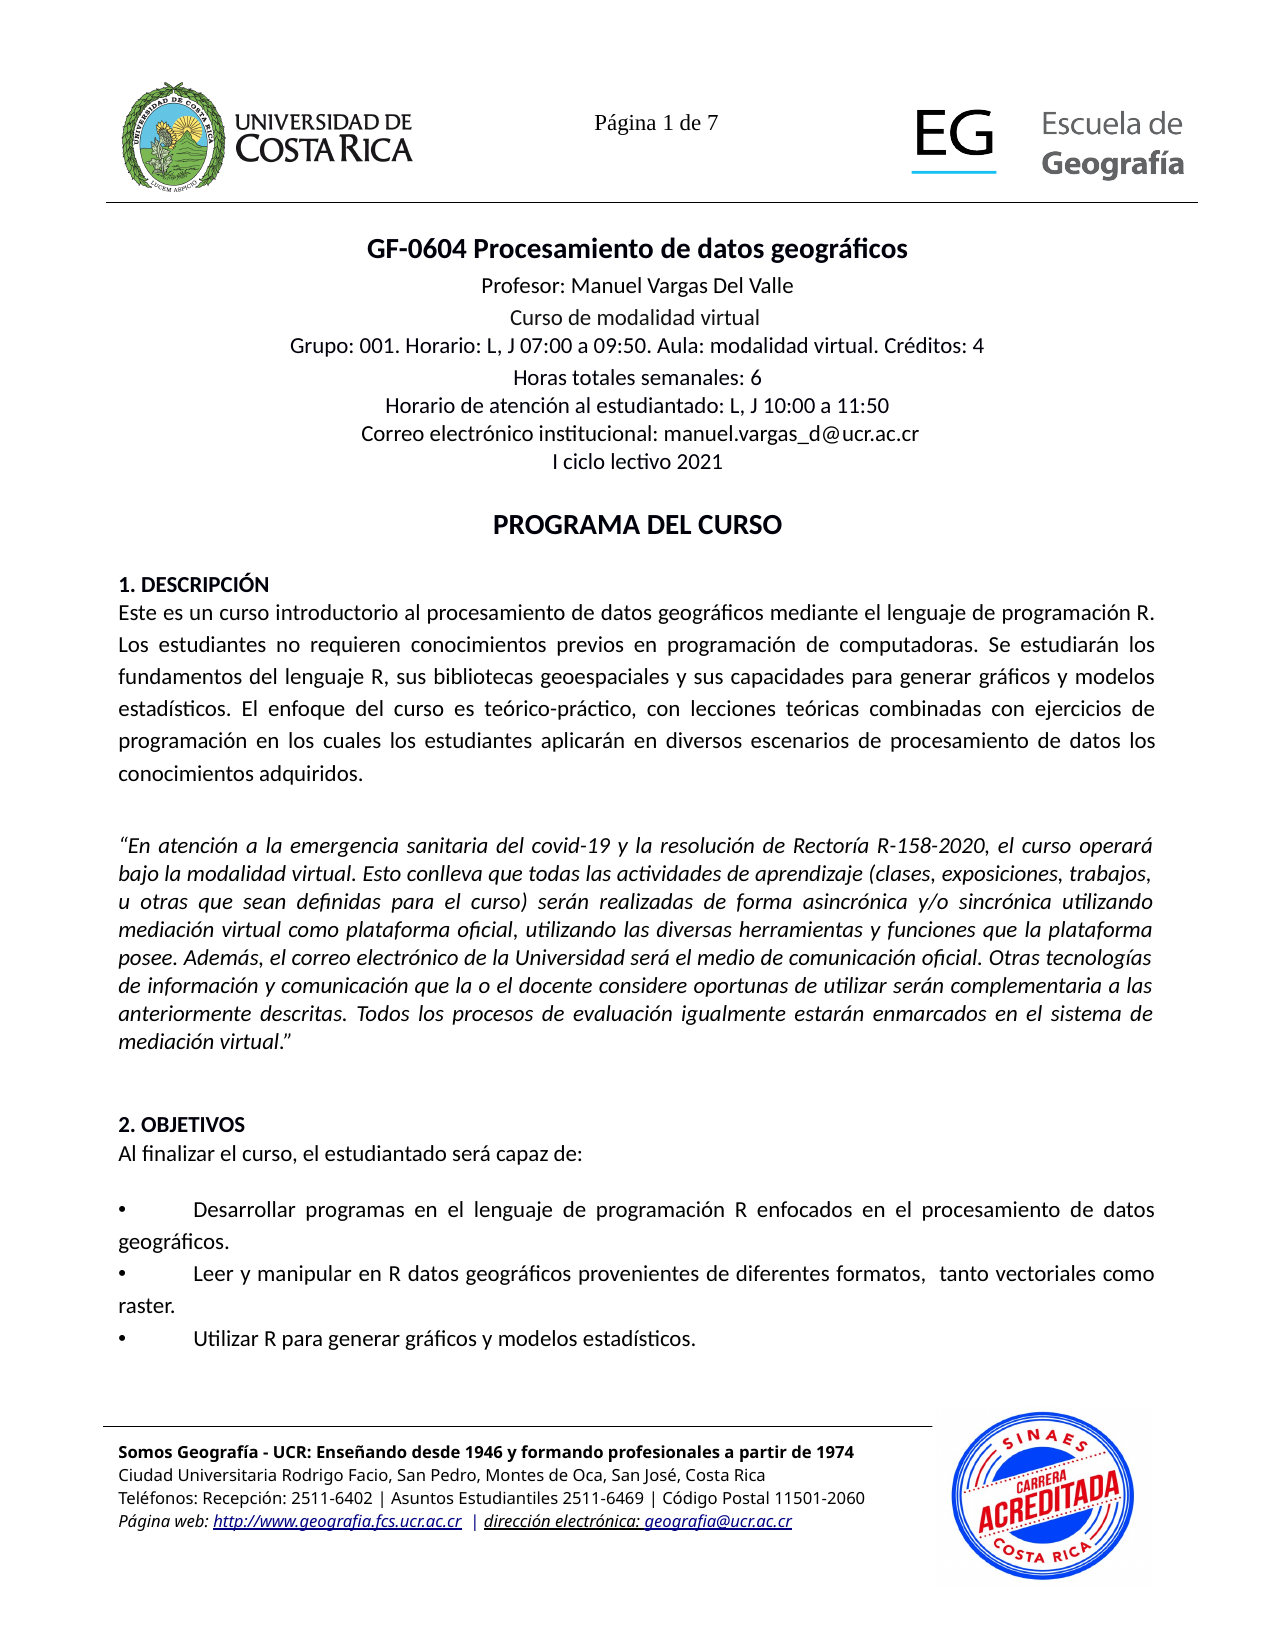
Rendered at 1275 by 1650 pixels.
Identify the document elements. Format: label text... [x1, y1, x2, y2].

text Este es un curso introductorio al procesamiento de datos geográficos mediante el lenguaje de programación R. Los estudiantes no requieren conocimientos previos en programación de computadoras. Se estudiarán los fundamentos del lenguaje R, sus bibliotecas geoespaciales y sus capacidades para generar gráficos y modelos estadísticos. El enfoque del curso es teórico-práctico, con lecciones teóricas combinadas con ejercicios de programación en los cuales los estudiantes aplicarán en diversos escenarios de procesamiento de datos los conocimientos adquiridos. [118, 598, 1157, 787]
text 2. OBJETIVOS [118, 1108, 1157, 1139]
text Grupo: 001. Horario: L, J 07:00 a 09:50. Aula: modalidad virtual. Créditos: 4 [118, 331, 1157, 359]
text I ciclo lectivo 2021 [118, 447, 1157, 476]
text Al finalizar el curso, el estudiantado será capaz de: [118, 1139, 1157, 1167]
picture [932, 1406, 1156, 1587]
list Leer y manipular en R datos geográficos provenientes de diferentes formatos, tanto vectoriales como raster. [118, 1259, 1157, 1320]
text 1. DESCRIPCIÓN [118, 570, 1157, 598]
picture [118, 76, 417, 197]
text Correo electrónico institucional: manuel.vargas_d@ucr.ac.cr [118, 419, 1157, 447]
text Profesor: Manuel Vargas Del Valle [118, 271, 1157, 299]
text Horas totales semanales: 6 [118, 363, 1157, 391]
text GF-0604 Procesamiento de datos geográficos [118, 230, 1157, 266]
text Horario de atención al estudiantado: L, J 10:00 a 11:50 [118, 391, 1157, 419]
list Desarrollar programas en el lenguaje de programación R enfocados en el procesamiento de datos geográficos. [118, 1195, 1157, 1255]
picture [887, 66, 1208, 216]
list Utilizar R para generar gráficos y modelos estadísticos. [118, 1324, 1157, 1352]
text “En atención a la emergencia sanitaria del covid-19 y la resolución de Rectoría R-158-2020, el curso operará bajo la modalidad virtual. Esto conlleva que todas las actividades de aprendizaje (clases, exposiciones, trabajos, u otras que sean definidas para el curso) serán realizadas de forma asincrónica y/o sincrónica utilizando mediación virtual como plataforma oficial, utilizando las diversas herramientas y funciones que la plataforma posee. Además, el correo electrónico de la Universidad será el medio de comunicación oficial. Otras tecnologías de información y comunicación que la o el docente considere oportunas de utilizar serán complementaria a las anteriormente descritas. Todos los procesos de evaluación igualmente estarán enmarcados en el sistema de mediación virtual.” [118, 831, 1157, 1056]
text Curso de modalidad virtual [118, 303, 1157, 331]
text PROGRAMA DEL CURSO [118, 506, 1157, 542]
